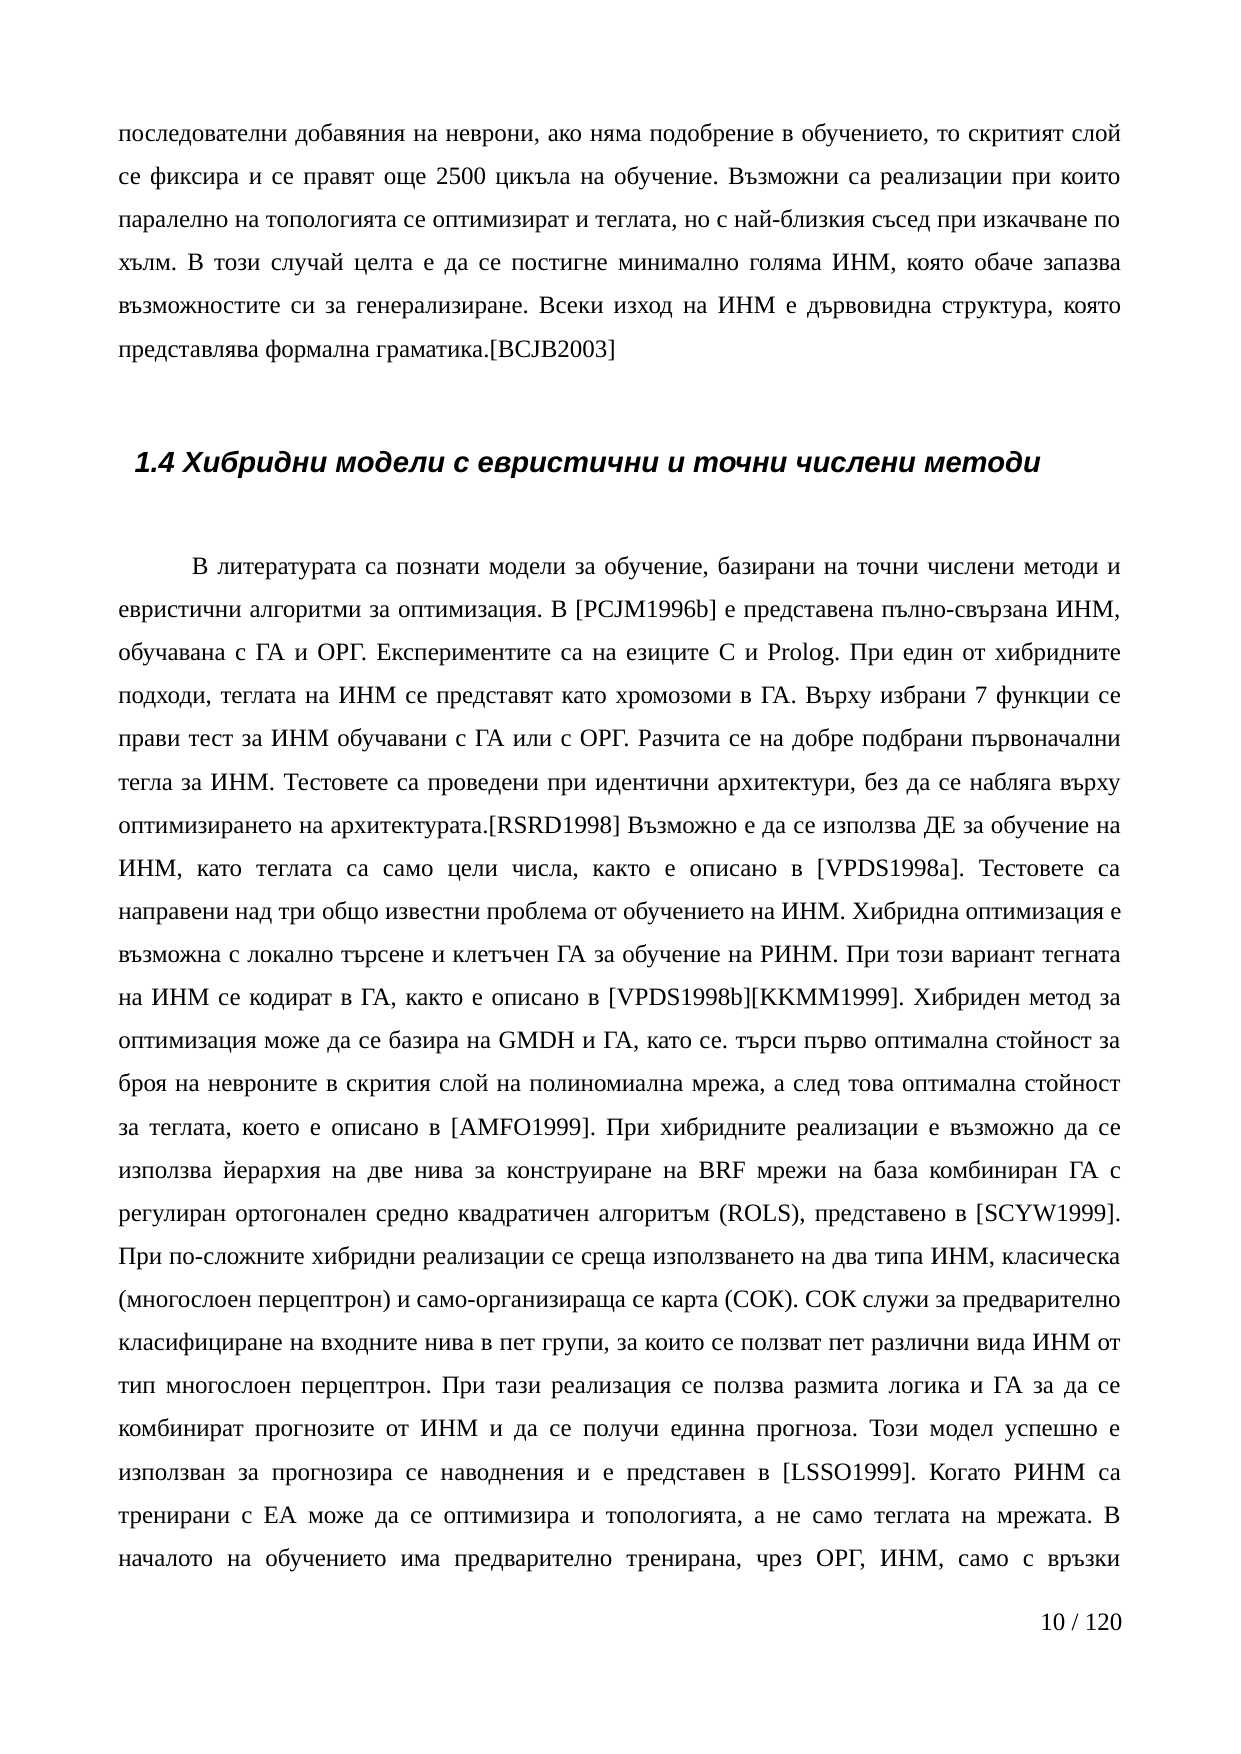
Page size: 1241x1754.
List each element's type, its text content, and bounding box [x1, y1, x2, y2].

text В литературата са познати модели за обучение, базирани на точни числени методи и евристични алгоритми за оптимизация. В [PCJM1996b] е представена пълно-свързана ИНМ, обучавана с ГА и ОРГ. Експериментите са на езиците С и Prolog. При един от хибридните подходи, теглата на ИНМ се представят като хромозоми в ГА. Върху избрани 7 функции се прави тест за ИНМ обучавани с ГА или с ОРГ. Разчита се на добре подбрани първоначални тегла за ИНМ. Тестовете са проведени при идентични архитектури, без да се набляга върху оптимизирането на архитектурата.[RSRD1998] Възможно е да се използва ДЕ за обучение на ИНМ, като теглата са само цели числа, както е описано в [VPDS1998a]. Тестовете са направени над три общо известни проблема от обучението на ИНМ. Хибридна оптимизация е възможна с локално търсене и клетъчен ГА за обучение на РИНМ. При този вариант тегната на ИНМ се кодират в ГА, както е описано в [VPDS1998b][KKMM1999]. Хибриден метод за оптимизация може да се базира на GMDH и ГА, като се. търси първо оптимална стойност за броя на невроните в скрития слой на полиномиална мрежа, а след това оптимална стойност за теглата, което е описано в [AMFO1999]. При хибридните реализации е възможно да се използва йерархия на две нива за конструиране на BRF мрежи на база комбиниран ГА с регулиран ортогонален средно квадратичен алгоритъм (ROLS), представено в [SCYW1999]. При по-сложните хибридни реализации се среща използването на два типа ИНМ, класическа (многослоен перцептрон) и само-организираща се карта (СОК). СОК служи за предварително класифициране на входните нива в пет групи, за които се ползват пет различни вида ИНМ от тип многослоен перцептрон. При тази реализация се ползва размита логика и ГА за да се комбинират прогнозите от ИНМ и да се получи единна прогноза. Този модел успешно е използван за прогнозира се наводнения и е представен в [LSSO1999]. Когато РИНМ са тренирани с ЕА може да се оптимизира и топологията, а не само теглата на мрежата. В началото на обучението има предварително тренирана, чрез ОРГ, ИНМ, само с връзки [118, 551, 1122, 1572]
text последователни добавяния на неврони, ако няма подобрение в обучението, то скритият слой се фиксира и се правят още 2500 цикъла на обучение. Възможни са реализации при които паралелно на топологията се оптимизират и теглата, но с най-близкия съсед при изкачване по хълм. В този случай целта е да се постигне минимално голяма ИНМ, която обаче запазва възможностите си за генерализиране. Всеки изход на ИНМ е дървовидна структура, която представлява формална граматика.[BCJB2003] [118, 118, 1122, 362]
subtitle 1.4 Хибридни модели с евристични и точни числени методи [118, 445, 1122, 478]
